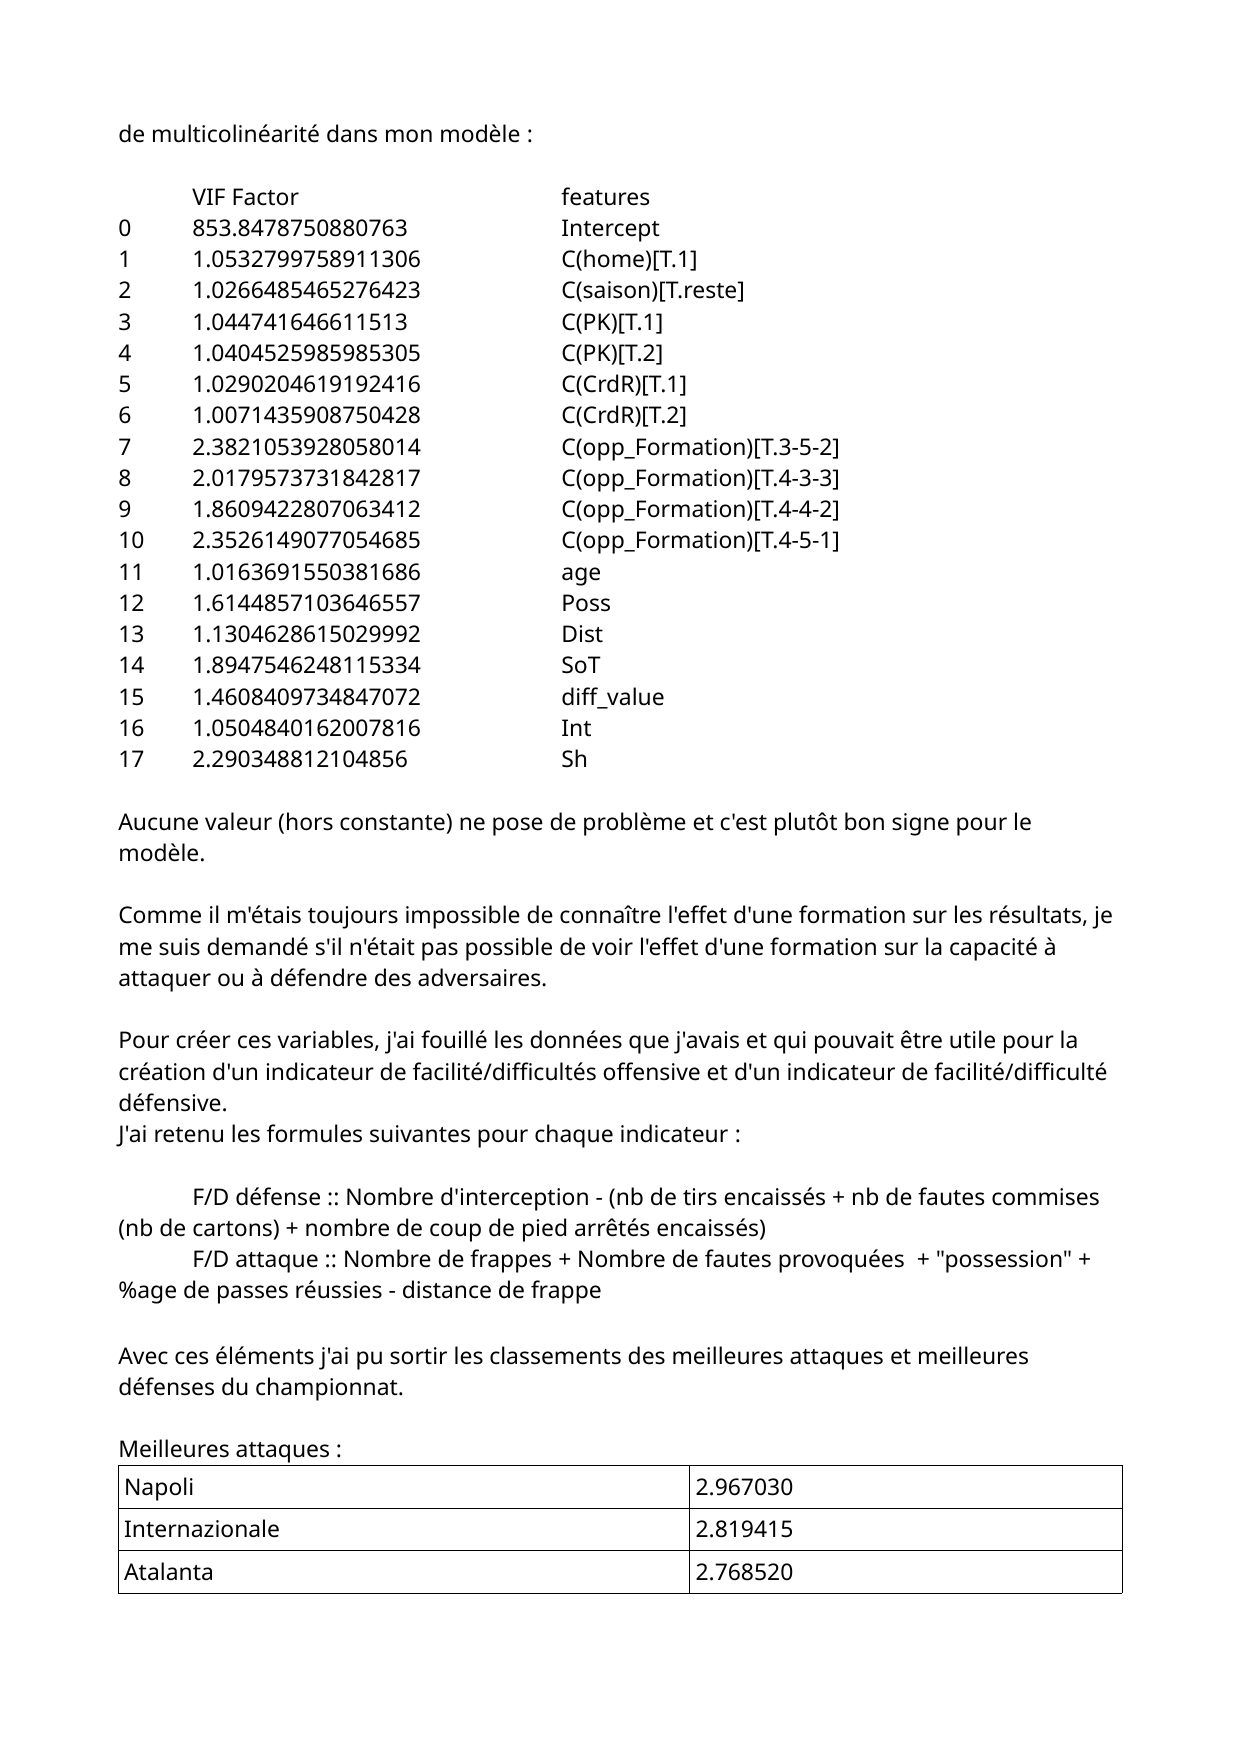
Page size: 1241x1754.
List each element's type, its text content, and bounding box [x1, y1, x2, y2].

text 13 1.1304628615029992 Dist [118, 618, 1122, 649]
text Aucune valeur (hors constante) ne pose de problème et c'est plutôt bon signe pour le modèle. [118, 806, 1122, 868]
text 11 1.0163691550381686 age [118, 556, 1122, 587]
text Pour créer ces variables, j'ai fouillé les données que j'avais et qui pouvait être utile pour la création d'un indicateur de facilité/difficultés offensive et d'un indicateur de facilité/difficulté défensive. [118, 1024, 1122, 1118]
text 6 1.0071435908750428 C(CrdR)[T.2] [118, 399, 1122, 431]
text 15 1.4608409734847072 diff_value [118, 681, 1122, 712]
text 16 1.0504840162007816 Int [118, 712, 1122, 743]
text F/D attaque :: Nombre de frappes + Nombre de fautes provoquées + "possession" + %age de passes réussies - distance de frappe [118, 1243, 1122, 1306]
text 17 2.290348812104856 Sh [118, 743, 1122, 774]
table_cell 2.768520 [690, 1551, 1122, 1593]
text VIF Factor features [118, 181, 1122, 212]
text 14 1.8947546248115334 SoT [118, 649, 1122, 681]
table_header 2.967030 [690, 1466, 1122, 1507]
text Comme il m'étais toujours impossible de connaître l'effet d'une formation sur les résultats, je me suis demandé s'il n'était pas possible de voir l'effet d'une formation sur la capacité à attaquer ou à défendre des adversaires. [118, 899, 1122, 993]
text 4 1.0404525985985305 C(PK)[T.2] [118, 337, 1122, 368]
text 10 2.3526149077054685 C(opp_Formation)[T.4-5-1] [118, 524, 1122, 556]
text 7 2.3821053928058014 C(opp_Formation)[T.3-5-2] [118, 431, 1122, 462]
table_cell Atalanta [119, 1551, 689, 1593]
text 12 1.6144857103646557 Poss [118, 587, 1122, 618]
text 2 1.0266485465276423 C(saison)[T.reste] [118, 274, 1122, 306]
text J'ai retenu les formules suivantes pour chaque indicateur : [118, 1118, 1122, 1149]
table_cell 2.819415 [690, 1509, 1122, 1550]
text Avec ces éléments j'ai pu sortir les classements des meilleures attaques et meilleures défenses du championnat. [118, 1340, 1122, 1402]
text 3 1.044741646611513 C(PK)[T.1] [118, 306, 1122, 337]
text 0 853.8478750880763 Intercept [118, 212, 1122, 243]
table_header Napoli [119, 1466, 689, 1507]
text de multicolinéarité dans mon modèle : [118, 118, 1122, 149]
text Meilleures attaques : [118, 1433, 1122, 1465]
text 1 1.0532799758911306 C(home)[T.1] [118, 243, 1122, 274]
table_cell Internazionale [119, 1509, 689, 1550]
text F/D défense :: Nombre d'interception - (nb de tirs encaissés + nb de fautes commises (nb de cartons) + nombre de coup de pied arrêtés encaissés) [118, 1181, 1122, 1243]
text 8 2.0179573731842817 C(opp_Formation)[T.4-3-3] [118, 462, 1122, 493]
text 9 1.8609422807063412 C(opp_Formation)[T.4-4-2] [118, 493, 1122, 524]
text 5 1.0290204619192416 C(CrdR)[T.1] [118, 368, 1122, 399]
